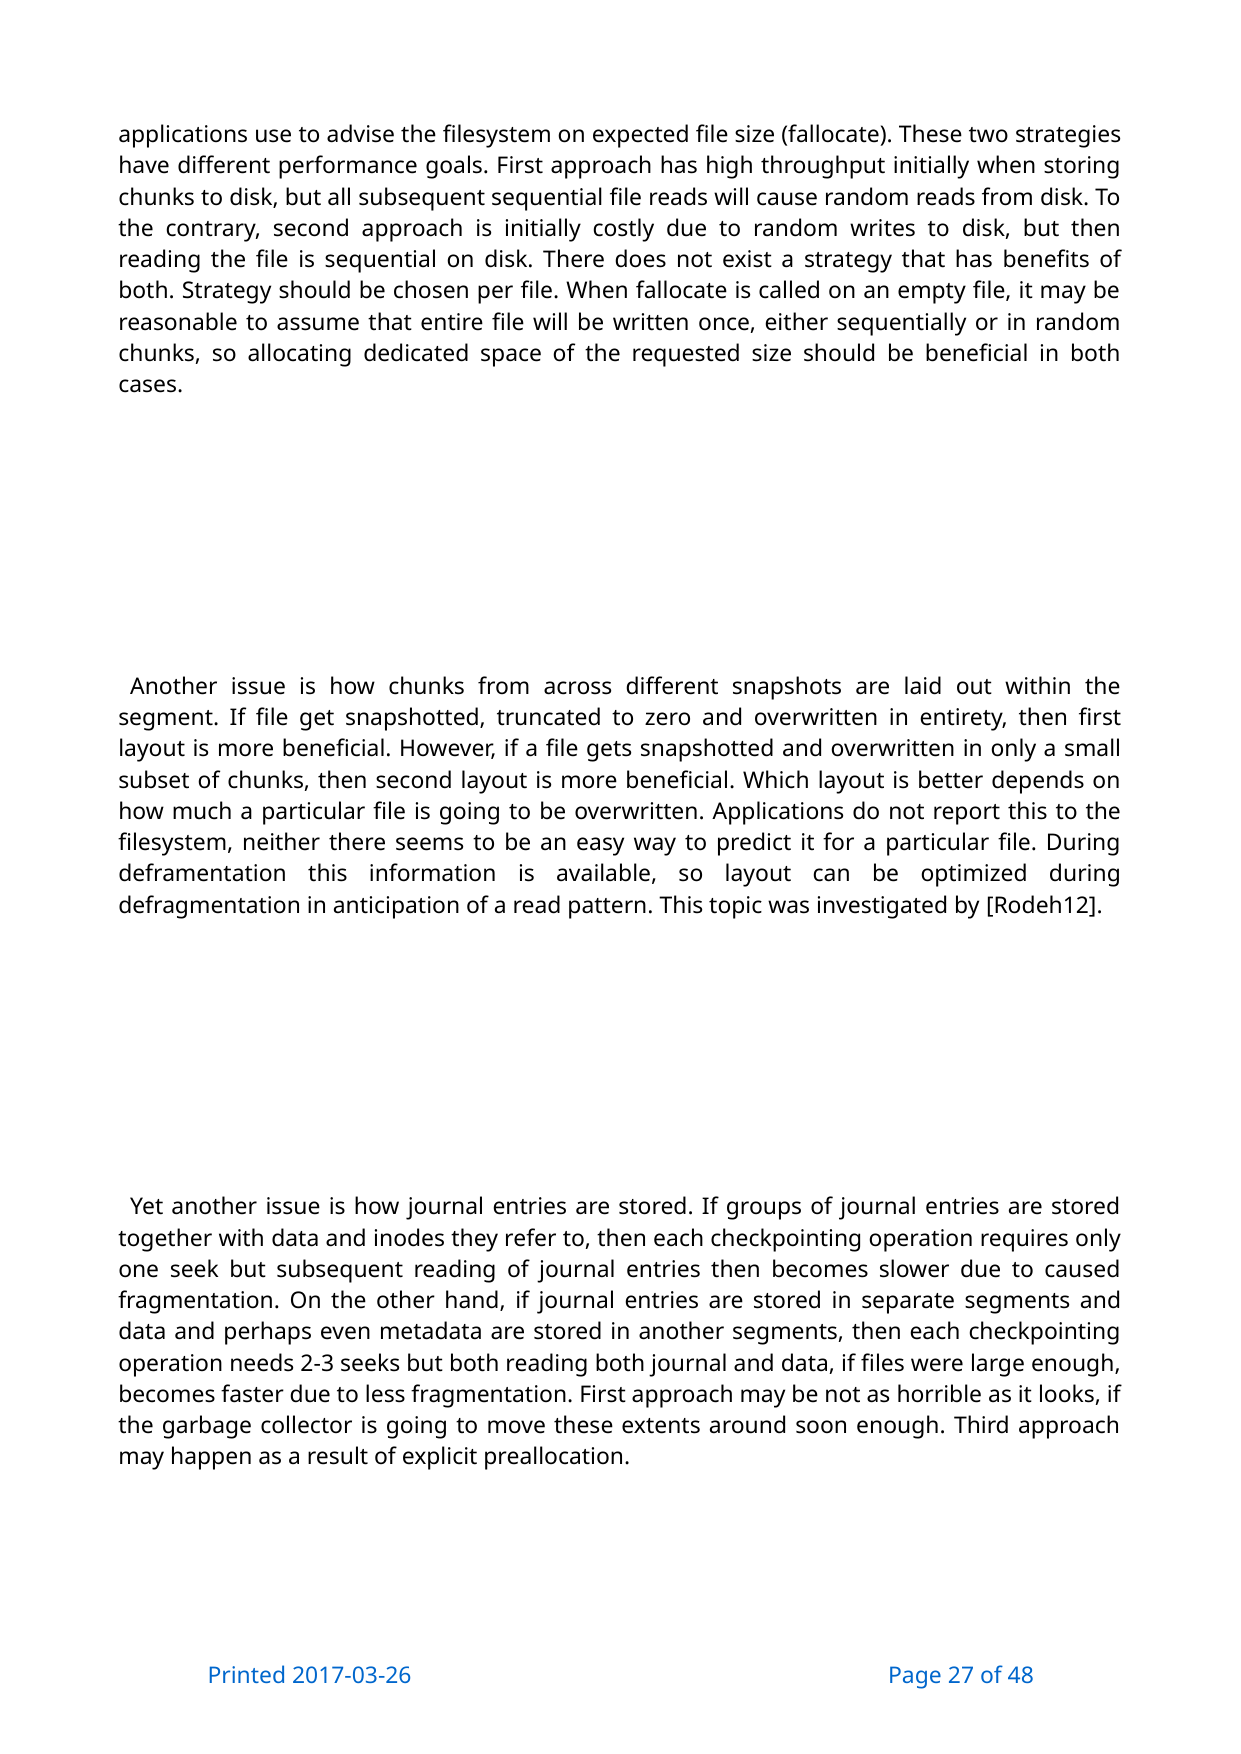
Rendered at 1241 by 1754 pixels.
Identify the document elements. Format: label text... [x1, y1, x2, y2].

text applications use to advise the filesystem on expected file size (fallocate). These two strategies have different performance goals. First approach has high throughput initially when storing chunks to disk, but all subsequent sequential file reads will cause random reads from disk. To the contrary, second approach is initially costly due to random writes to disk, but then reading the file is sequential on disk. There does not exist a strategy that has benefits of both. Strategy should be chosen per file. When fallocate is called on an empty file, it may be reasonable to assume that entire file will be written once, either sequentially or in random chunks, so allocating dedicated space of the requested size should be beneficial in both cases. [118, 118, 1122, 399]
text Yet another issue is how journal entries are stored. If groups of journal entries are stored together with data and inodes they refer to, then each checkpointing operation requires only one seek but subsequent reading of journal entries then becomes slower due to caused fragmentation. On the other hand, if journal entries are stored in separate segments and data and perhaps even metadata are stored in another segments, then each checkpointing operation needs 2-3 seeks but both reading both journal and data, if files were large enough, becomes faster due to less fragmentation. First approach may be not as horrible as it looks, if the garbage collector is going to move these extents around soon enough. Third approach may happen as a result of explicit preallocation. [118, 1190, 1122, 1471]
text Another issue is how chunks from across different snapshots are laid out within the segment. If file get snapshotted, truncated to zero and overwritten in entirety, then first layout is more beneficial. However, if a file gets snapshotted and overwritten in only a small subset of chunks, then second layout is more beneficial. Which layout is better depends on how much a particular file is going to be overwritten. Applications do not report this to the filesystem, neither there seems to be an easy way to predict it for a particular file. During deframentation this information is available, so layout can be optimized during defragmentation in anticipation of a read pattern. This topic was investigated by [Rodeh12]. [118, 670, 1122, 920]
